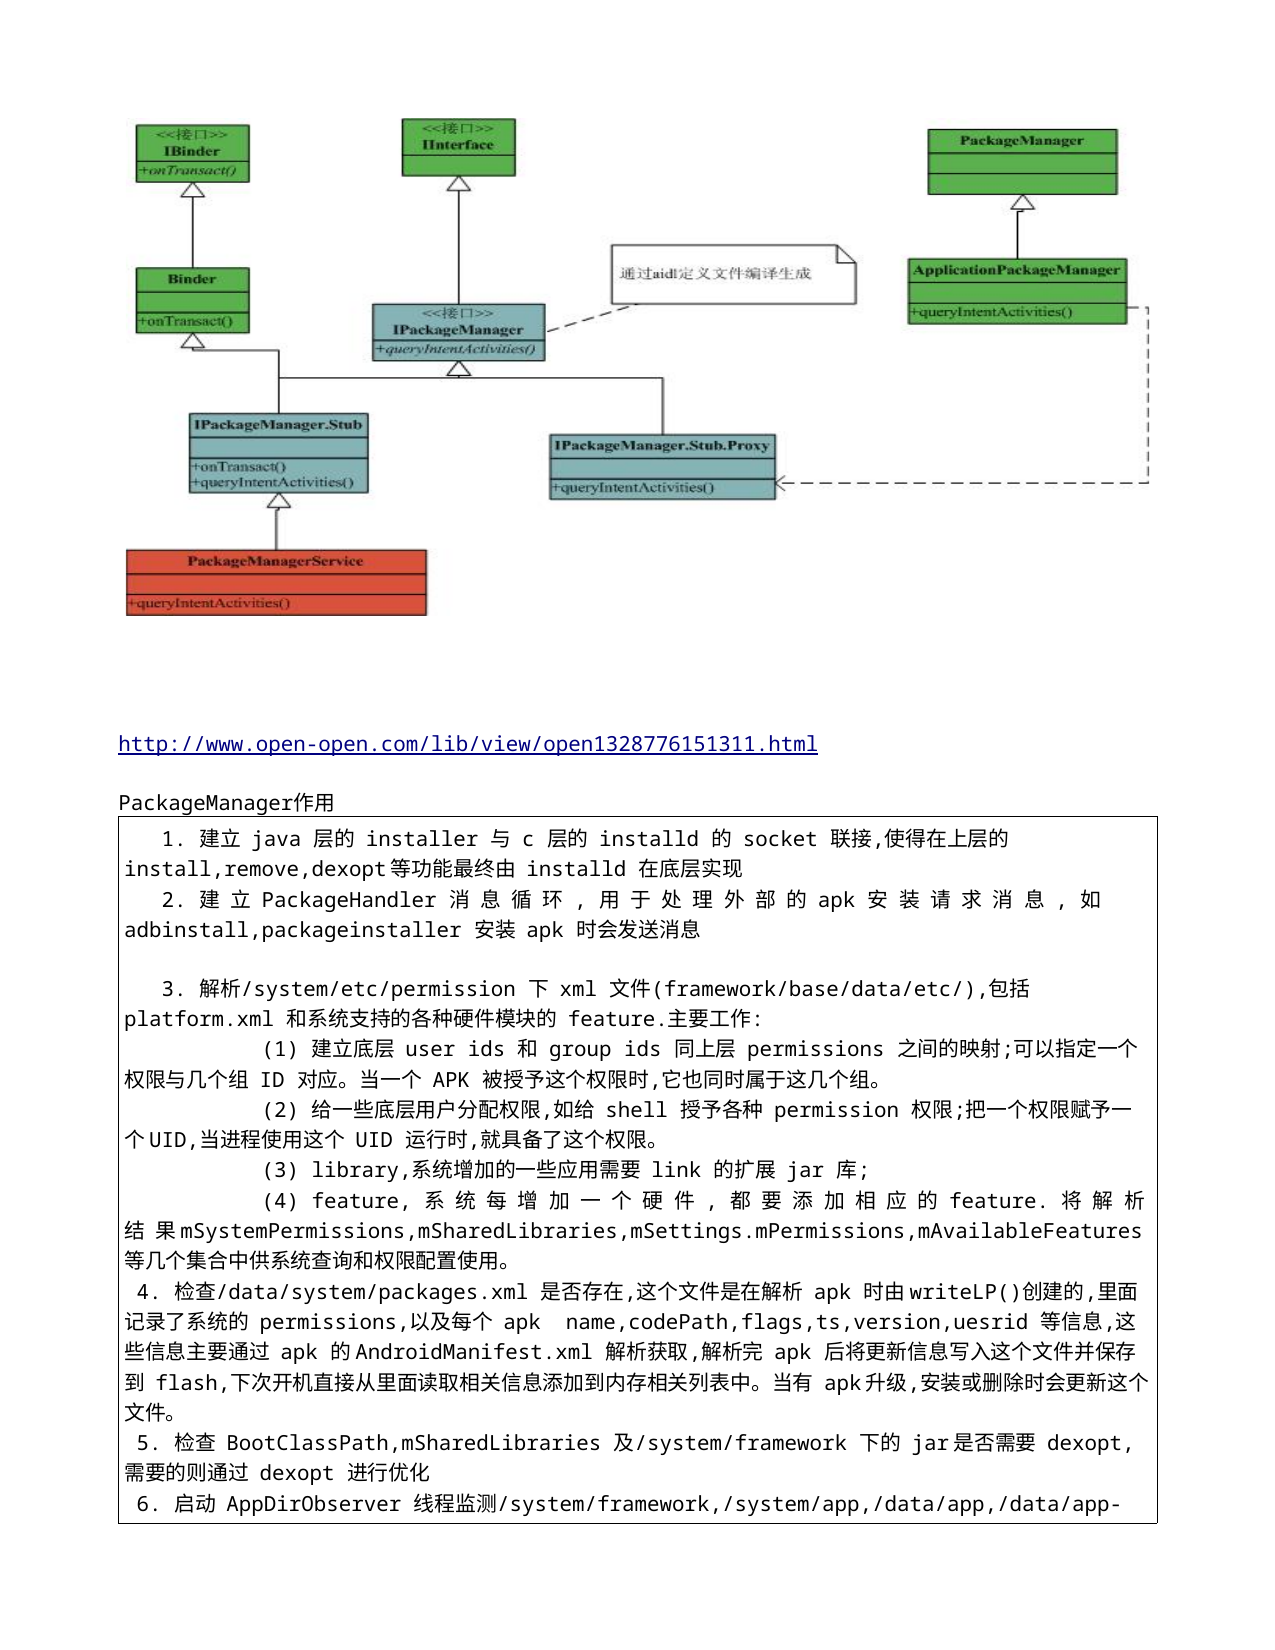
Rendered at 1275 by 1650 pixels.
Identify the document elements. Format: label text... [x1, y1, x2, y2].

picture [125, 118, 1150, 616]
table_header 1. 建立 java 层的 installer 与 c 层的 installd 的 socket 联接,使得在上层的 install,remove,dexopt等功能最终由 installd 在底层实现 2. 建 立 PackageHandler 消 息 循 环 , 用 于 处 理 外 部 的 apk 安 装 请 求 消 息 , 如 adbinstall,packageinstaller 安装 apk 时会发送消息 3. 解析/system/etc/permission 下 xml 文件(framework/base/data/etc/),包括 platform.xml 和系统支持的各种硬件模块的 feature.主要工作: (1) 建立底层 user ids 和 group ids 同上层 permissions 之间的映射;可以指定一个权限与几个组 ID 对应。当一个 APK 被授予这个权限时,它也同时属于这几个组。 (2) 给一些底层用户分配权限,如给 shell 授予各种 permission 权限;把一个权限赋予一个UID,当进程使用这个 UID 运行时,就具备了这个权限。 (3) library,系统增加的一些应用需要 link 的扩展 jar 库; (4) feature, 系 统 每 增 加 一 个 硬 件 , 都 要 添 加 相 应 的 feature. 将 解 析 结 果mSystemPermissions,mSharedLibraries,mSettings.mPermissions,mAvailableFeatures 等几个集合中供系统查询和权限配置使用。 4. 检查/data/system/packages.xml 是否存在,这个文件是在解析 apk 时由writeLP()创建的,里面记录了系统的 permissions,以及每个 apk name,codePath,flags,ts,version,uesrid 等信息,这些信息主要通过 apk 的AndroidManifest.xml 解析获取,解析完 apk 后将更新信息写入这个文件并保存到 flash,下次开机直接从里面读取相关信息添加到内存相关列表中。当有 apk升级,安装或删除时会更新这个文件。 5. 检查 BootClassPath,mSharedLibraries 及/system/framework 下的 jar是否需要 dexopt,需要的则通过 dexopt 进行优化 6. 启动 AppDirObserver 线程监测/system/framework,/system/app,/data/app,/data/app- [119, 817, 1157, 1523]
text PackageManager作用 [118, 786, 1157, 816]
text http://www.open-open.com/lib/view/open1328776151311.html [118, 729, 1157, 758]
